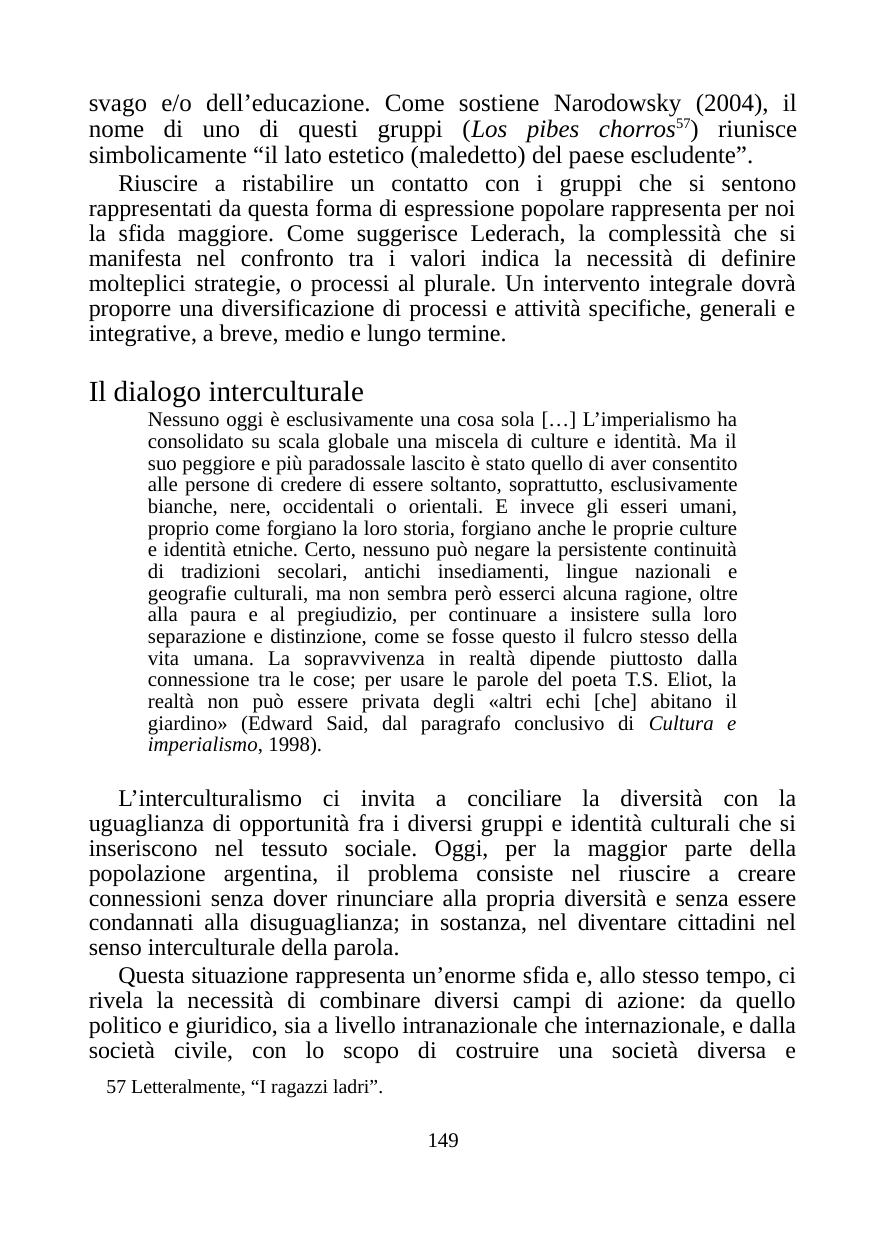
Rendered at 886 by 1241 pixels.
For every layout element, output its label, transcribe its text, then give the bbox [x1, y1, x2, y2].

text Nessuno oggi è esclusivamente una cosa sola […] L’imperialismo ha consolidato su scala globale una miscela di culture e identità. Ma il suo peggiore e più paradossale lascito è stato quello di aver consentito alle persone di credere di essere soltanto, soprattutto, esclusivamente bianche, nere, occidentali o orientali. E invece gli esseri umani, proprio come forgiano la loro storia, forgiano anche le proprie culture e identità etniche. Certo, nessuno può negare la persistente continuità di tradizioni secolari, antichi insediamenti, lingue nazionali e geografie culturali, ma non sembra però esserci alcuna ragione, oltre alla paura e al pregiudizio, per continuare a insistere sulla loro separazione e distinzione, come se fosse questo il fulcro stesso della vita umana. La sopravvivenza in realtà dipende piuttosto dalla connessione tra le cose; per usare le parole del poeta T.S. Eliot, la realtà non può essere privata degli «altri echi [che] abitano il giardino» (Edward Said, dal paragrafo conclusivo di Cultura e imperialismo, 1998). [148, 407, 738, 756]
text Letteralmente, “I ragazzi ladri”. [88, 1075, 797, 1098]
text Riuscire a ristabilire un contatto con i gruppi che si sentono rappresentati da questa forma di espressione popolare rappresenta per noi la sfida maggiore. Come suggerisce Lederach, la complessità che si manifesta nel confronto tra i valori indica la necessità di definire molteplici strategie, o processi al plurale. Un intervento integrale dovrà proporre una diversificazione di processi e attività specifiche, generali e integrative, a breve, medio e lungo termine. [88, 169, 797, 346]
text svago e/o dell’educazione. Come sostiene Narodowsky (2004), il nome di uno di questi gruppi (Los pibes chorros) riunisce simbolicamente “il lato estetico (maledetto) del paese escludente”. [88, 88, 797, 169]
text Questa situazione rappresenta un’enorme sfida e, allo stesso tempo, ci rivela la necessità di combinare diversi campi di azione: da quello politico e giuridico, sia a livello intranazionale che internazionale, e dalla società civile, con lo scopo di costruire una società diversa e [88, 961, 797, 1063]
text L’interculturalismo ci invita a conciliare la diversità con la uguaglianza di opportunità fra i diversi gruppi e identità culturali che si inseriscono nel tessuto sociale. Oggi, per la maggior parte della popolazione argentina, il problema consiste nel riuscire a creare connessioni senza dover rinunciare alla propria diversità e senza essere condannati alla disuguaglianza; in sostanza, nel diventare cittadini nel senso interculturale della parola. [88, 784, 797, 961]
text Il dialogo interculturale [88, 374, 797, 407]
